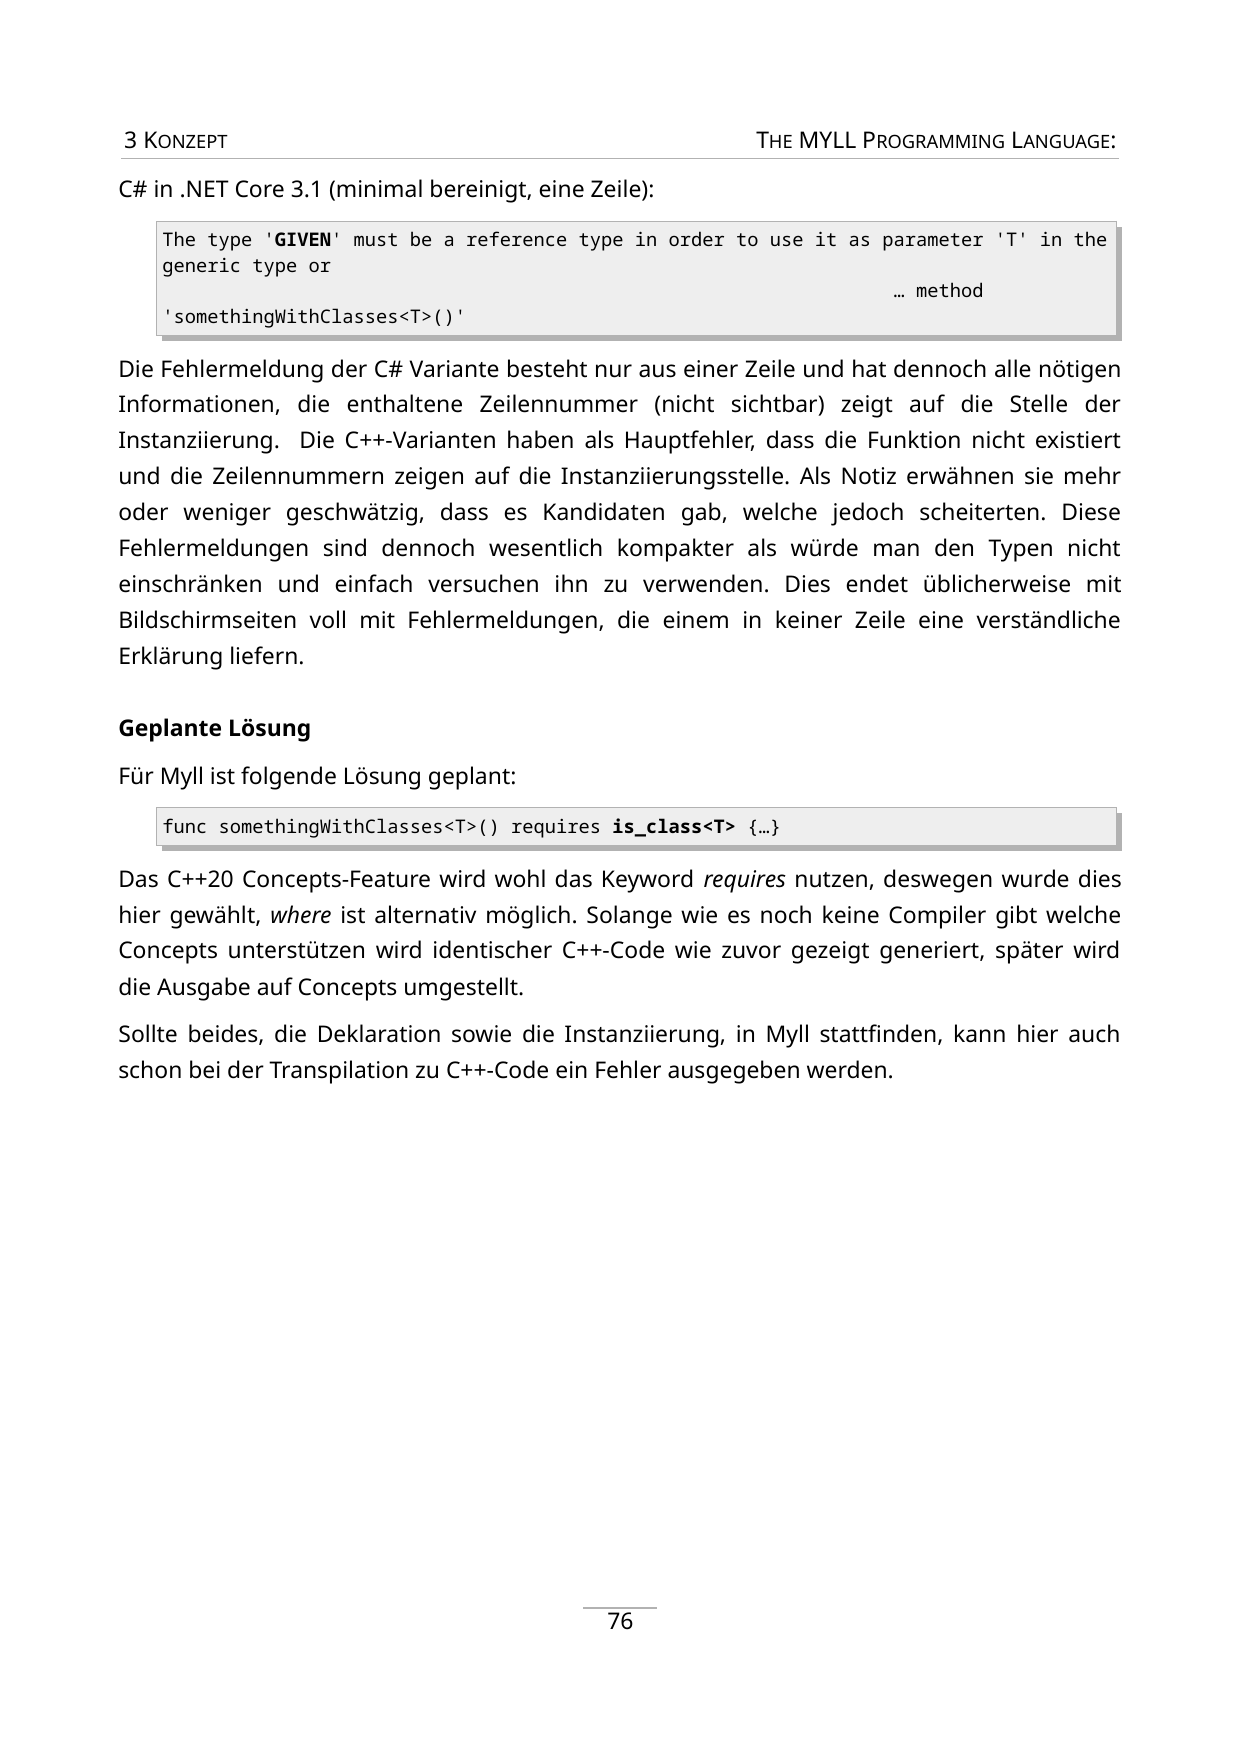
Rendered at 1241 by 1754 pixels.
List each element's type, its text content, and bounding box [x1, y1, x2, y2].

text Das C++20 Concepts-Feature wird wohl das Keyword requires nutzen, deswegen wurde dies hier gewählt, where ist alternativ möglich. Solange wie es noch keine Compiler gibt welche Concepts unterstützen wird identischer C++-Code wie zuvor gezeigt generiert, später wird die Ausgabe auf Concepts umgestellt. [118, 863, 1122, 1002]
text Für Myll ist folgende Lösung geplant: [118, 759, 1122, 791]
text func somethingWithClasses<T>() requires is_class<T> {…} [157, 808, 1116, 845]
text Sollte beides, die Deklaration sowie die Instanziierung, in Myll stattfinden, kann hier auch schon bei der Transpilation zu C++-Code ein Fehler ausgegeben werden. [118, 1018, 1122, 1085]
text Die Fehlermeldung der C# Variante besteht nur aus einer Zeile und hat dennoch alle nötigen Informationen, die enthaltene Zeilennummer (nicht sichtbar) zeigt auf die Stelle der Instanziierung. Die C++-Varianten haben als Hauptfehler, dass die Funktion nicht existiert und die Zeilennummern zeigen auf die Instanziierungsstelle. Als Notiz erwähnen sie mehr oder weniger geschwätzig, dass es Kandidaten gab, welche jedoch scheiterten. Diese Fehlermeldungen sind dennoch wesentlich kompakter als würde man den Typen nicht einschränken und einfach versuchen ihn zu verwenden. Dies endet üblicherweise mit Bildschirmseiten voll mit Fehlermeldungen, die einem in keiner Zeile eine verständliche Erklärung liefern. Geplante Lösung [118, 352, 1122, 743]
text The type 'GIVEN' must be a reference type in order to use it as parameter 'T' in the generic type or … method 'somethingWithClasses<T>()' [157, 222, 1116, 335]
text C# in .NET Core 3.1 (minimal bereinigt, eine Zeile): [118, 173, 1122, 204]
